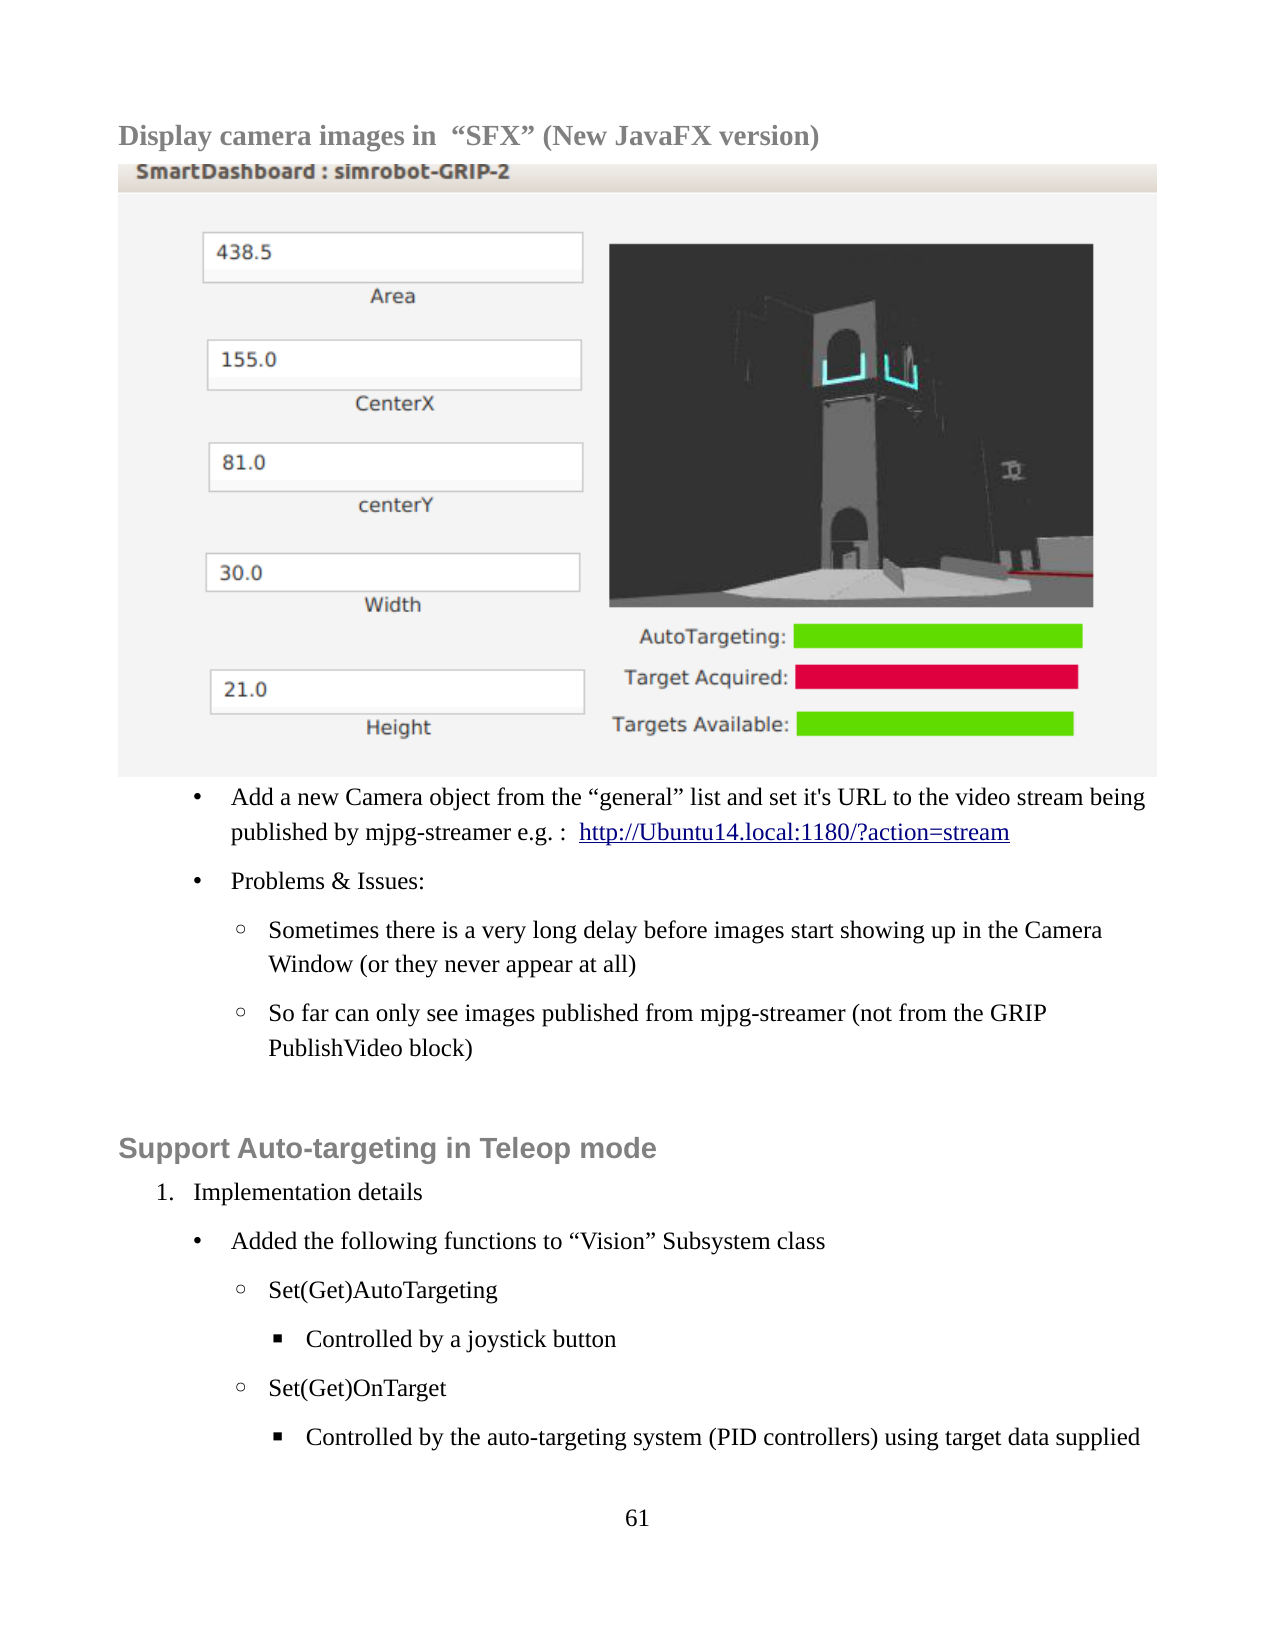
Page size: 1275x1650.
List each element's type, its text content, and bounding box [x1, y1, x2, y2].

subtitle Display camera images in “SFX” (New JavaFX version) [118, 118, 1157, 152]
list Added the following functions to “Vision” Subsystem class [193, 1226, 1157, 1255]
list Set(Get)AutoTargeting [231, 1275, 1157, 1304]
list Set(Get)OnTarget [231, 1373, 1157, 1402]
subtitle Support Auto-targeting in Teleop mode [118, 1131, 1157, 1164]
list Controlled by the auto-targeting system (PID controllers) using target data supplied [268, 1422, 1157, 1451]
picture [118, 164, 1157, 777]
list Implementation details [156, 1177, 1157, 1206]
list Controlled by a joystick button [268, 1324, 1157, 1353]
list Problems & Issues: [193, 866, 1157, 894]
list Sometimes there is a very long delay before images start showing up in the Camera Window (or they never appear at all) [231, 915, 1157, 978]
list So far can only see images published from mjpg-streamer (not from the GRIP PublishVideo block) [231, 998, 1157, 1062]
list Add a new Camera object from the “general” list and set it's URL to the video stream being published by mjpg-streamer e.g. : http://Ubuntu14.local:1180/?action=stream [193, 777, 1157, 845]
